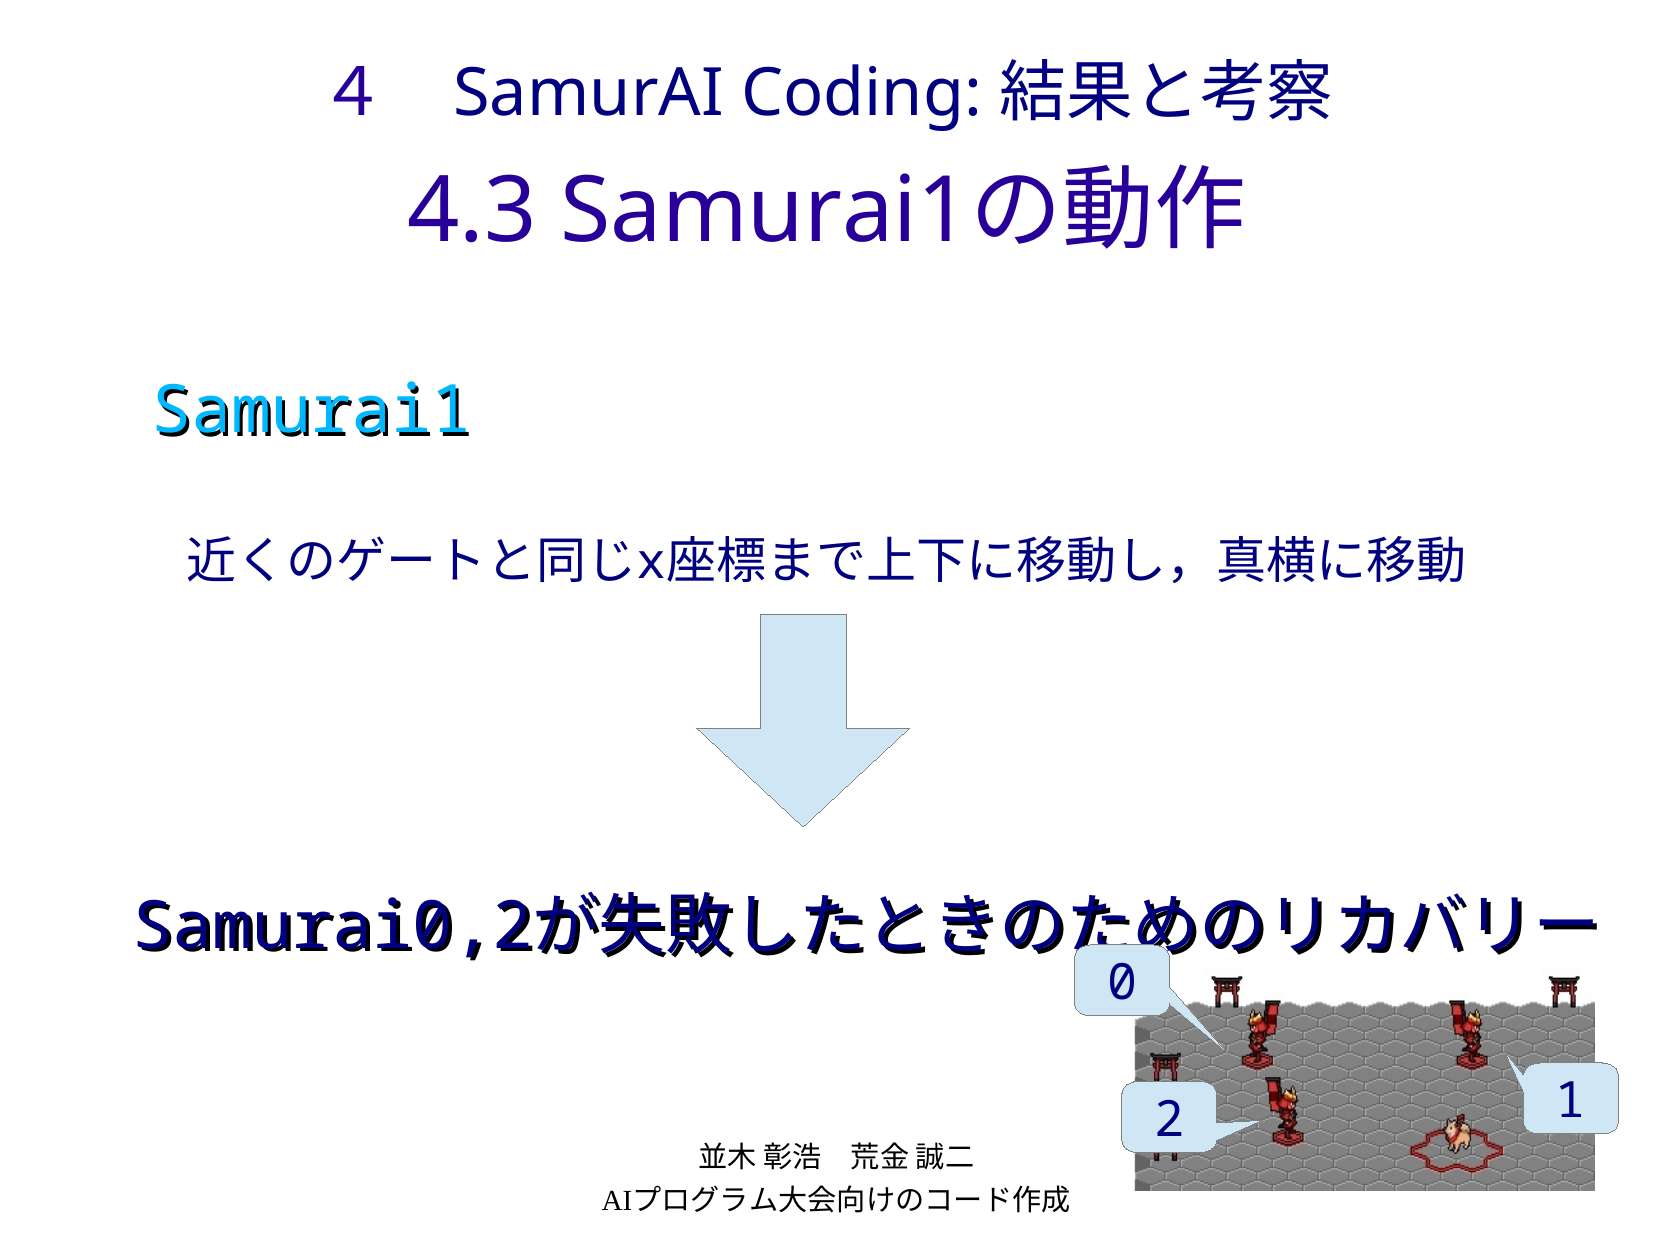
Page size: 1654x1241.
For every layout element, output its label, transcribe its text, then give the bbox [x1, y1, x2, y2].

title ４ SamurAI Coding: 結果と考察 4.3 Samurai1の動作 [82, 49, 1571, 257]
text_box 0 [1074, 944, 1229, 1054]
text_box Samurai1 近くのゲートと同じx座標まで上下に移動し，真横に移動 [136, 354, 1536, 586]
text_box 1 [1504, 1050, 1619, 1134]
text_box Samurai0,2が失敗したときのためのリカバリー [117, 863, 1548, 945]
text_box 2 [1121, 1081, 1263, 1153]
text_box [696, 614, 910, 827]
picture [1121, 968, 1595, 1191]
